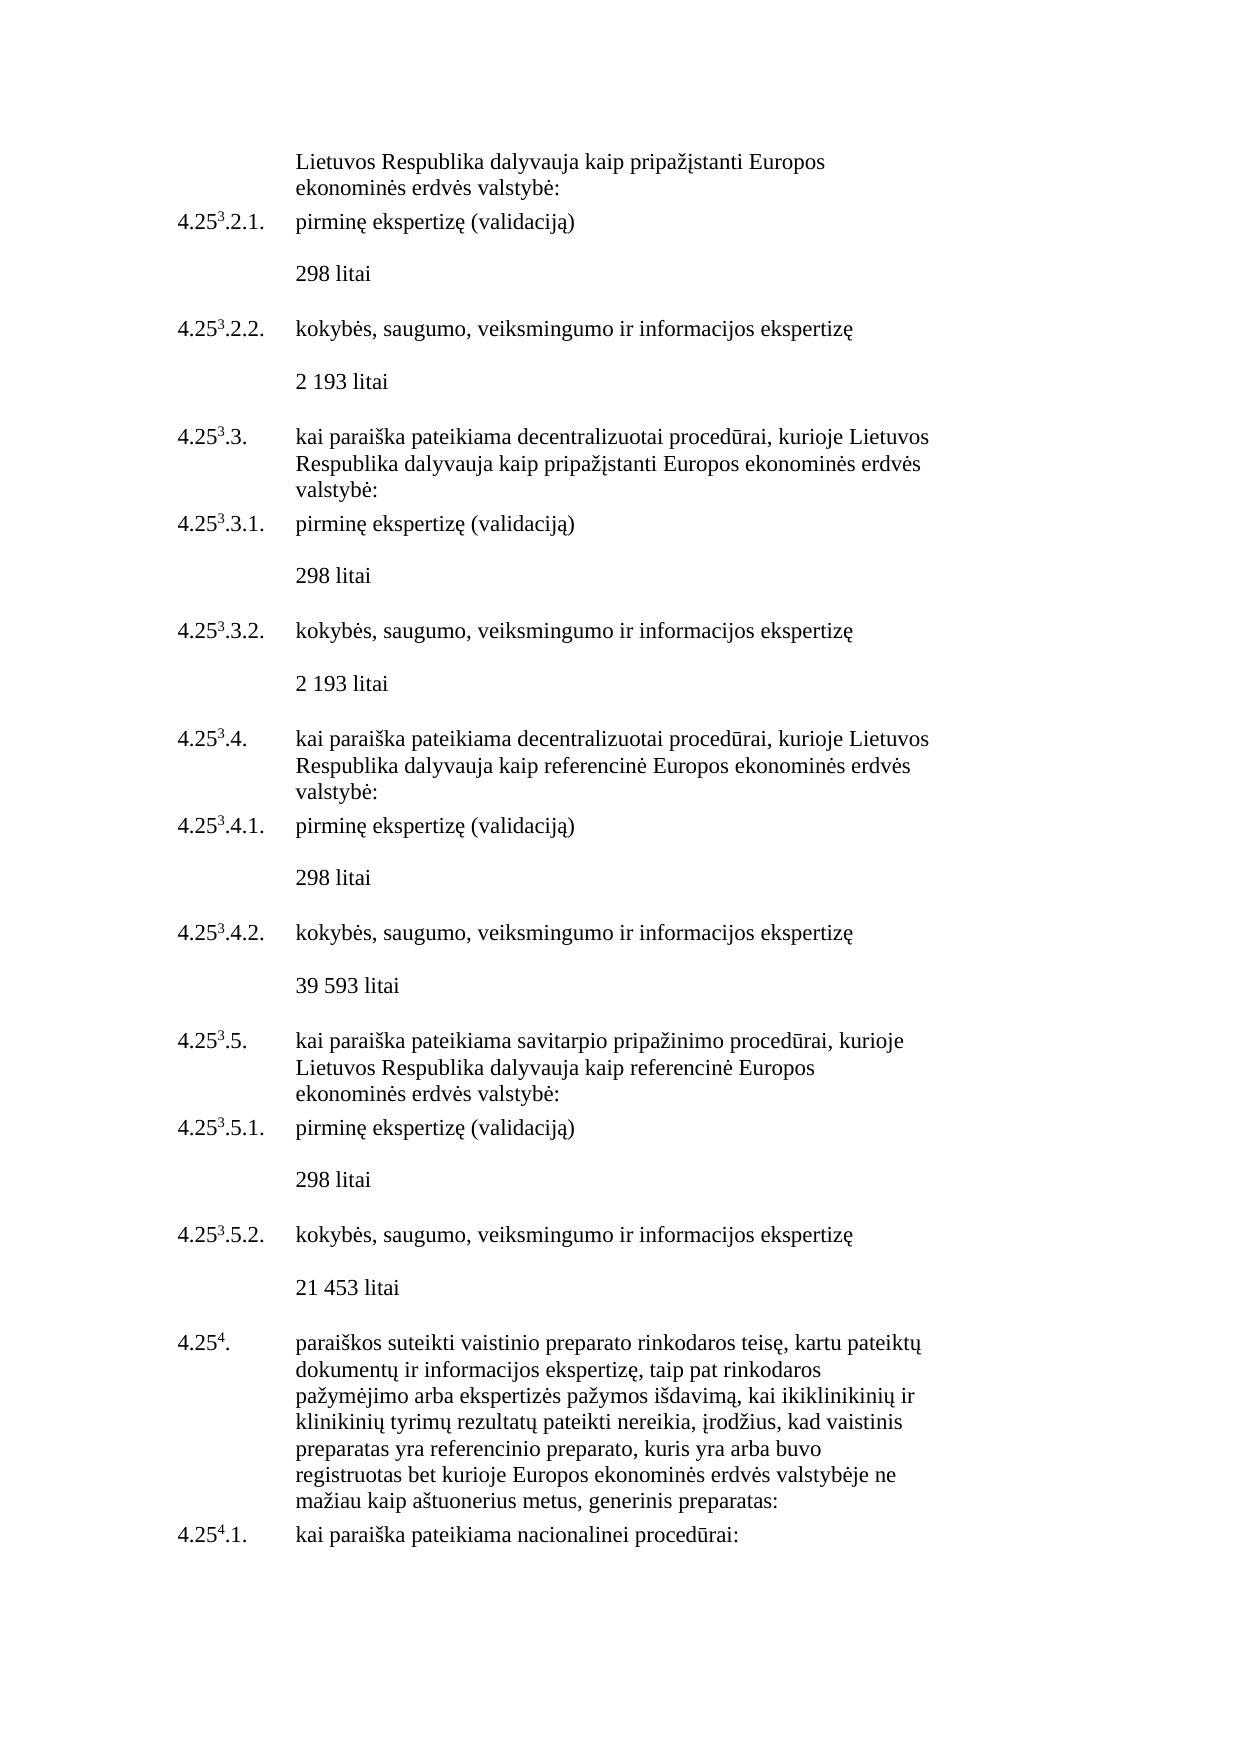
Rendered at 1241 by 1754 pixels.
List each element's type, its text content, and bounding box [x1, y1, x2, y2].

text klinikinių tyrimų rezultatų pateikti nereikia, įrodžius, kad vaistinis [177, 1408, 930, 1435]
text 4.253.5. kai paraiška pateikiama savitarpio pripažinimo procedūrai, kurioje [177, 1027, 930, 1054]
text 4.253.4. kai paraiška pateikiama decentralizuotai procedūrai, kurioje Lietuvos [177, 725, 930, 752]
text ekonominės erdvės valstybė: [177, 1080, 930, 1106]
text 4.253.5.2. kokybės, saugumo, veiksmingumo ir informacijos ekspertizę 21 453 litai [177, 1221, 930, 1301]
text 4.253.5.1. pirminę ekspertizę (validaciją) 298 litai [177, 1114, 930, 1193]
text valstybė: [177, 778, 930, 804]
text 4.253.3.2. kokybės, saugumo, veiksmingumo ir informacijos ekspertizę 2 193 litai [177, 617, 930, 697]
text 4.253.2.1. pirminę ekspertizę (validaciją) 298 litai [177, 208, 930, 287]
text 4.253.3. kai paraiška pateikiama decentralizuotai procedūrai, kurioje Lietuvos [177, 423, 930, 450]
text 4.253.3.1. pirminę ekspertizę (validaciją) 298 litai [177, 510, 930, 589]
text 4.254. paraiškos suteikti vaistinio preparato rinkodaros teisę, kartu pateiktų [177, 1329, 930, 1356]
text Respublika dalyvauja kaip referencinė Europos ekonominės erdvės [177, 752, 930, 778]
text registruotas bet kurioje Europos ekonominės erdvės valstybėje ne [177, 1461, 930, 1487]
text 4.253.4.1. pirminę ekspertizę (validaciją) 298 litai [177, 812, 930, 891]
text 4.253.2.2. kokybės, saugumo, veiksmingumo ir informacijos ekspertizę 2 193 litai [177, 316, 930, 394]
text Lietuvos Respublika dalyvauja kaip referencinė Europos [177, 1054, 930, 1080]
text preparatas yra referencinio preparato, kuris yra arba buvo [177, 1435, 930, 1461]
text dokumentų ir informacijos ekspertizę, taip pat rinkodaros [177, 1356, 930, 1382]
text Respublika dalyvauja kaip pripažįstanti Europos ekonominės erdvės [177, 450, 930, 476]
text 4.253.4.2. kokybės, saugumo, veiksmingumo ir informacijos ekspertizę 39 593 litai [177, 919, 930, 998]
text valstybė: [177, 476, 930, 502]
text 4.254.1. kai paraiška pateikiama nacionalinei procedūrai: [177, 1521, 930, 1547]
text mažiau kaip aštuonerius metus, generinis preparatas: [177, 1487, 930, 1514]
text pažymėjimo arba ekspertizės pažymos išdavimą, kai ikiklinikinių ir [177, 1382, 930, 1408]
text ekonominės erdvės valstybė: [177, 174, 930, 200]
text Lietuvos Respublika dalyvauja kaip pripažįstanti Europos [177, 148, 930, 174]
